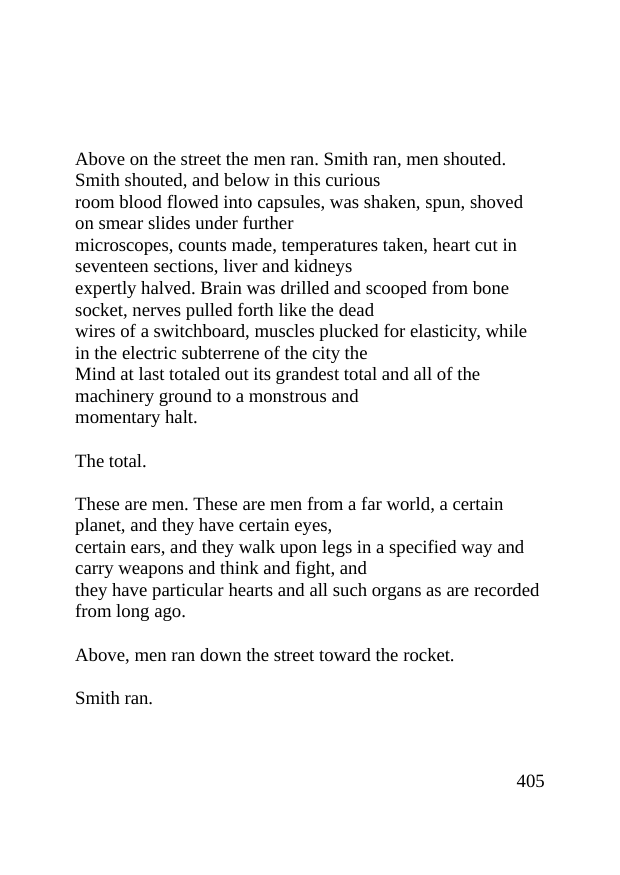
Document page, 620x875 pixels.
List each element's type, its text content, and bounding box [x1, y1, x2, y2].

text Above on the street the men ran. Smith ran, men shouted. Smith shouted, and below in this curious room blood flowed into capsules, was shaken, spun, shoved on smear slides under further microscopes, counts made, temperatures taken, heart cut in seventeen sections, liver and kidneys expertly halved. Brain was drilled and scooped from bone socket, nerves pulled forth like the dead wires of a switchboard, muscles plucked for elasticity, while in the electric subterrene of the city the Mind at last totaled out its grandest total and all of the machinery ground to a monstrous and momentary halt. The total. These are men. These are men from a far world, a certain planet, and they have certain eyes, certain ears, and they walk upon legs in a specified way and carry weapons and think and fight, and they have particular hearts and all such organs as are recorded from long ago. Above, men ran down the street toward the rocket. Smith ran. [75, 126, 544, 730]
